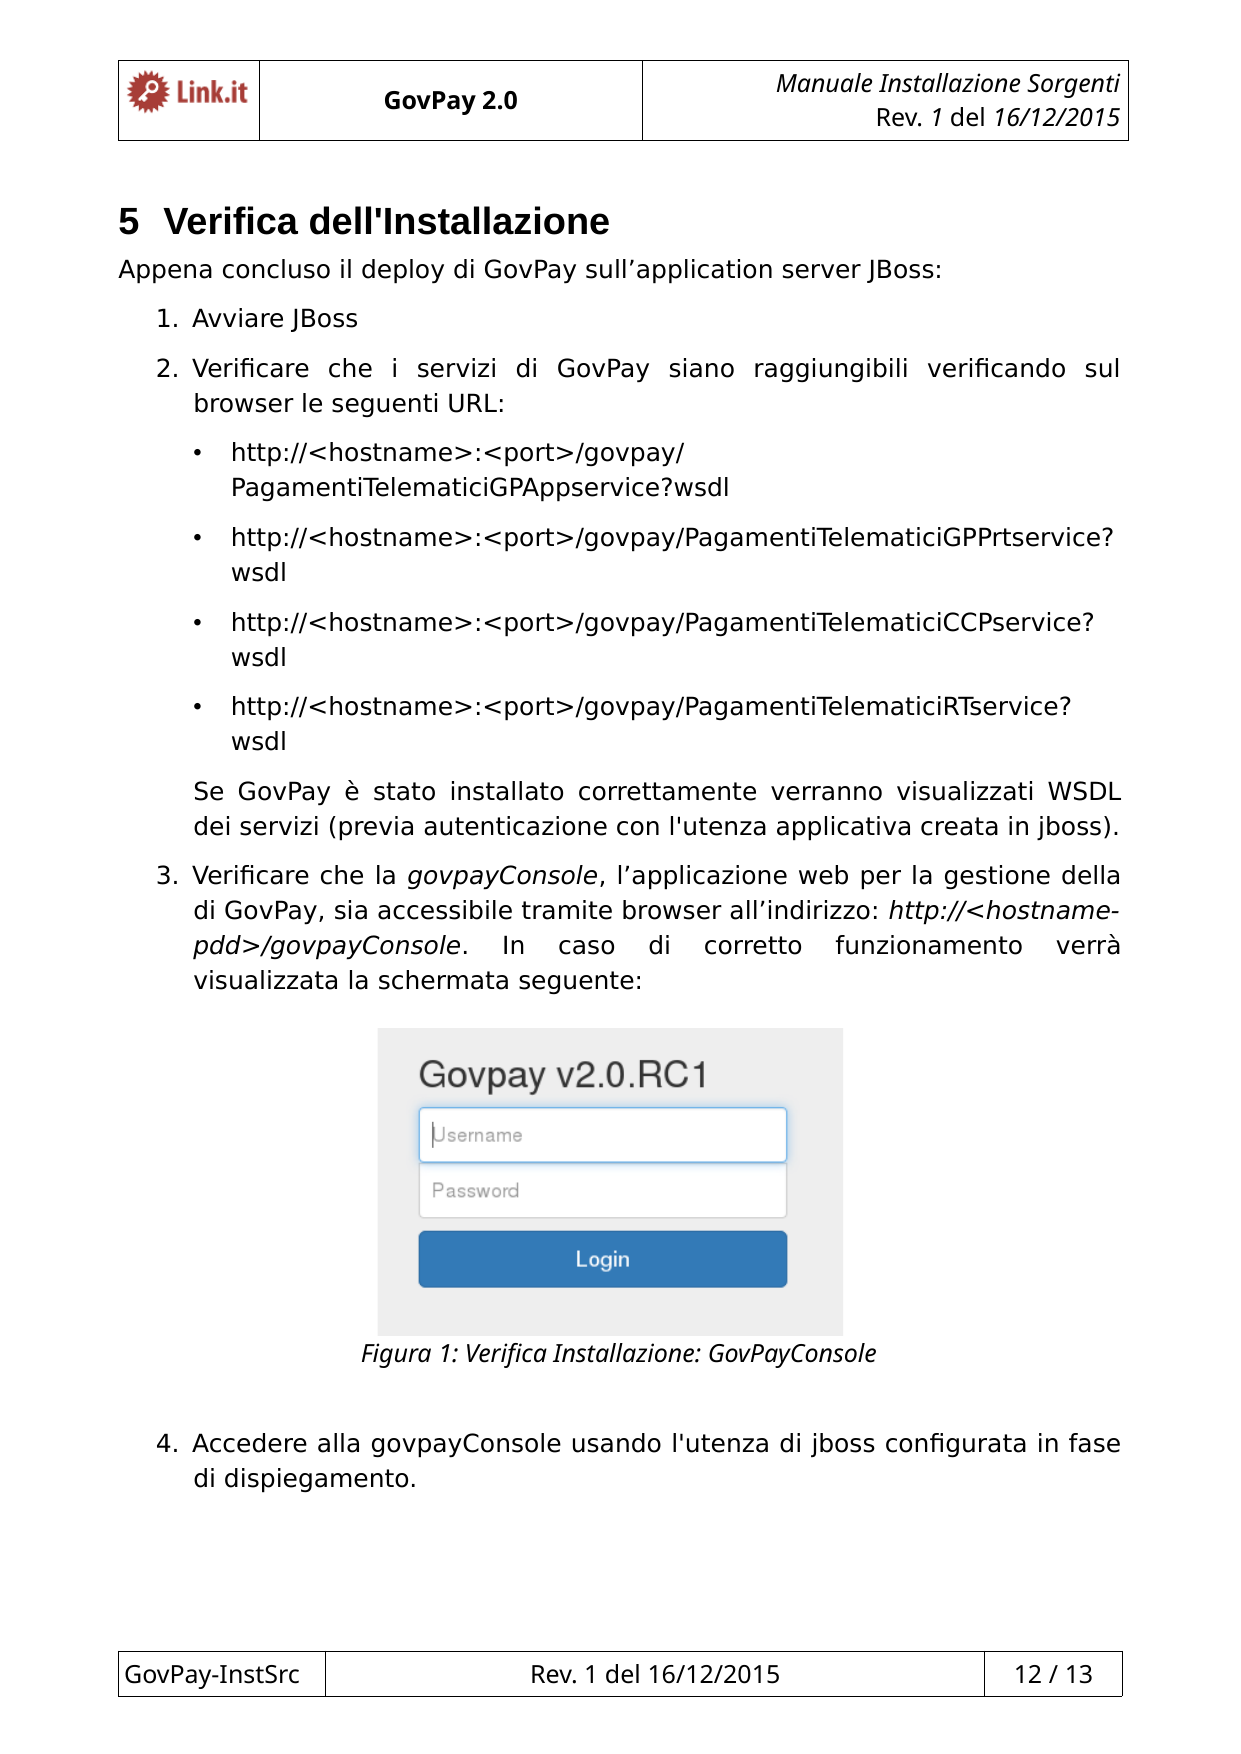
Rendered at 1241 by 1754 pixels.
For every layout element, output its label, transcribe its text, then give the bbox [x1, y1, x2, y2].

list http://<hostname>:<port>/govpay/PagamentiTelematiciGPAppservice?wsdl [193, 439, 1122, 503]
list http://<hostname>:<port>/govpay/PagamentiTelematiciRTservice?wsdl [193, 692, 1122, 757]
list Avviare JBoss [156, 304, 1122, 334]
text Figura 1: Verifica Installazione: GovPayConsole [314, 1336, 926, 1370]
list http://<hostname>:<port>/govpay/PagamentiTelematiciCCPservice?wsdl [193, 608, 1122, 672]
list Accedere alla govpayConsole usando l'utenza di jboss configurata in fase di dispiegamento. [156, 1429, 1122, 1494]
list Verificare che la govpayConsole, l’applicazione web per la gestione della di GovPay, sia accessibile tramite browser all’indirizzo: http://<hostname-pdd>/govpayConsole. In caso di corretto funzionamento verrà visualizzata la schermata seguente: [156, 862, 1122, 996]
text Appena concluso il deploy di GovPay sull’application server JBoss: [118, 255, 1122, 284]
list Verificare che i servizi di GovPay siano raggiungibili verificando sul browser le seguenti URL: [156, 354, 1122, 418]
picture [377, 1028, 844, 1336]
picture [123, 65, 254, 119]
list Se GovPay è stato installato correttamente verranno visualizzati WSDL dei servizi (previa autenticazione con l'utenza applicativa creata in jboss). [193, 777, 1122, 841]
subtitle Verifica dell'Installazione [118, 199, 1122, 242]
list http://<hostname>:<port>/govpay/PagamentiTelematiciGPPrtservice?wsdl [193, 523, 1122, 587]
